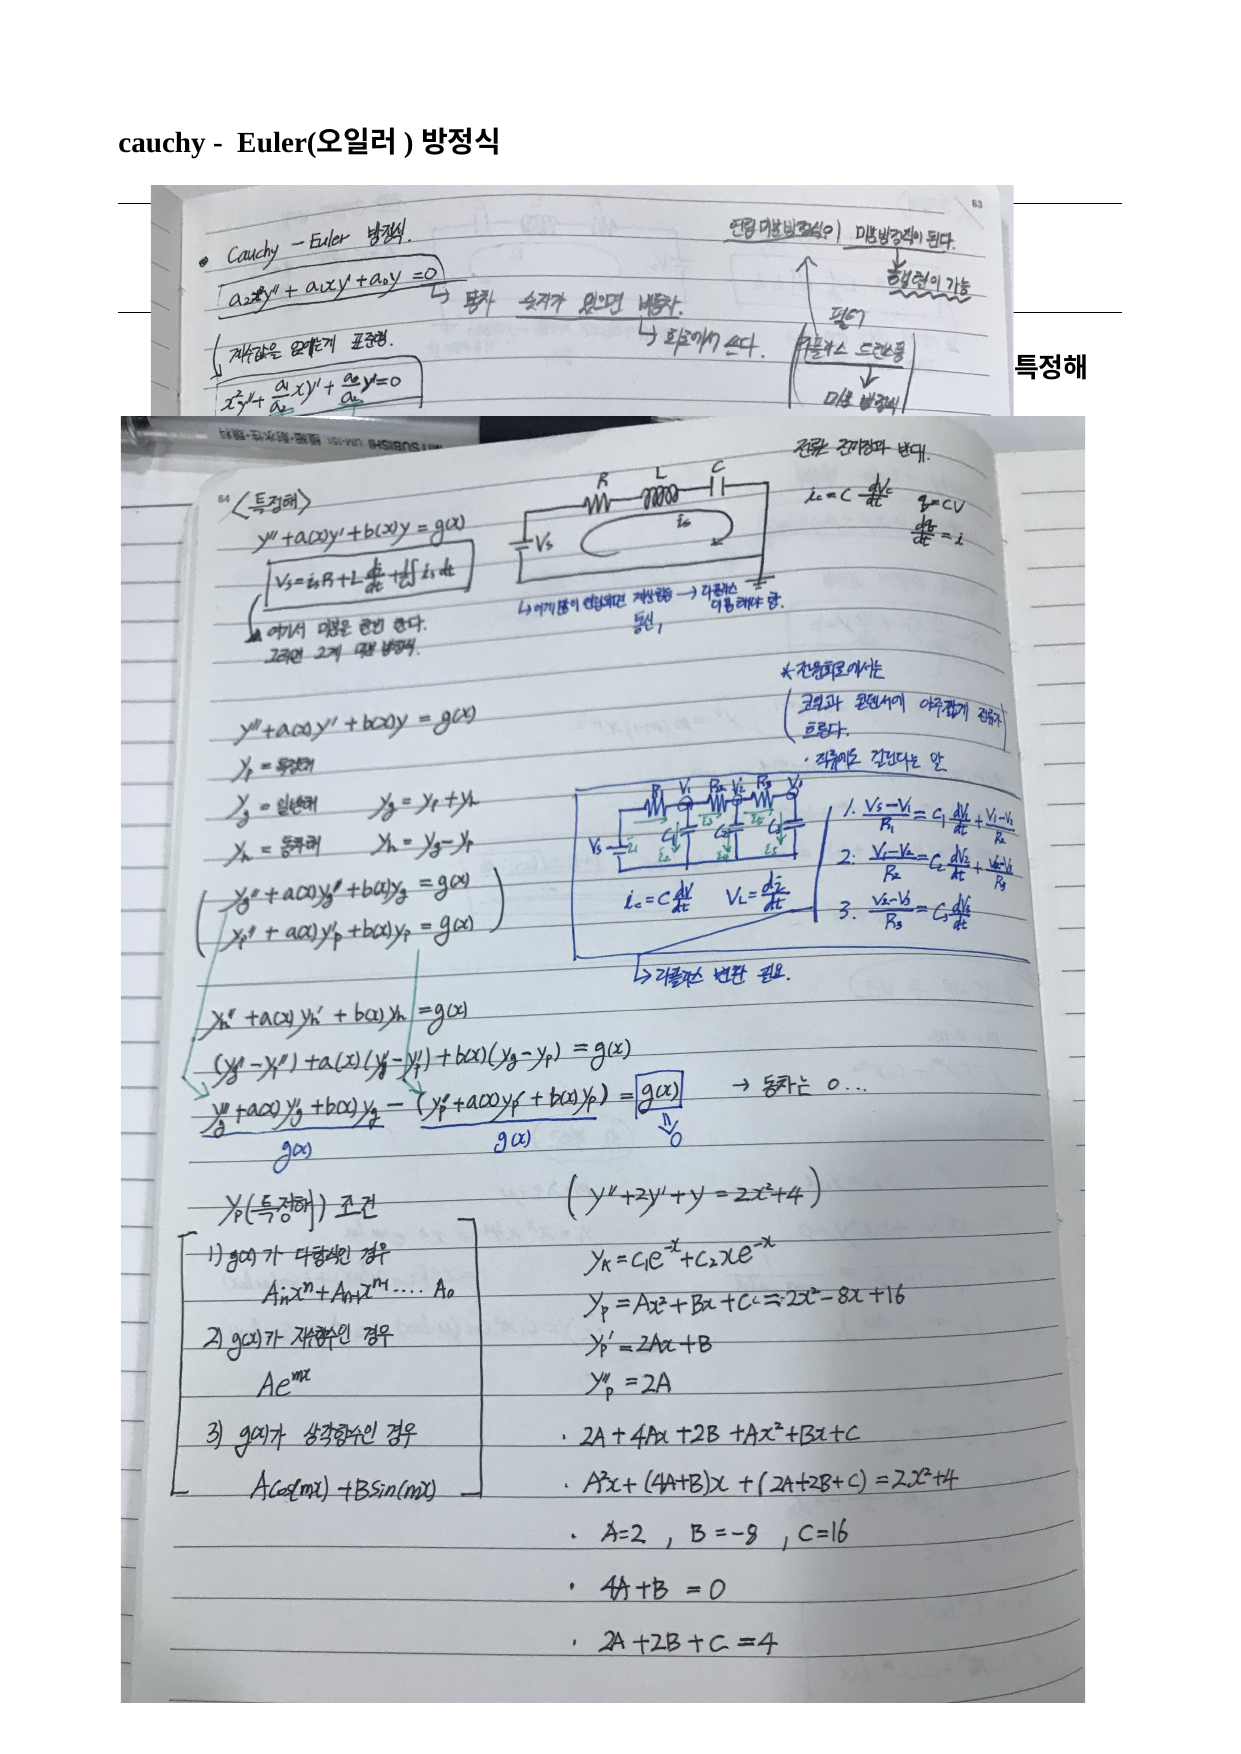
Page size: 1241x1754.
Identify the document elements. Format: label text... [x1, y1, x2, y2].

text cauchy - Euler(오일러 ) 방정식 [118, 118, 1122, 160]
text [118, 346, 150, 385]
text 특정해 [1014, 346, 1122, 385]
picture [120, 185, 1086, 1703]
